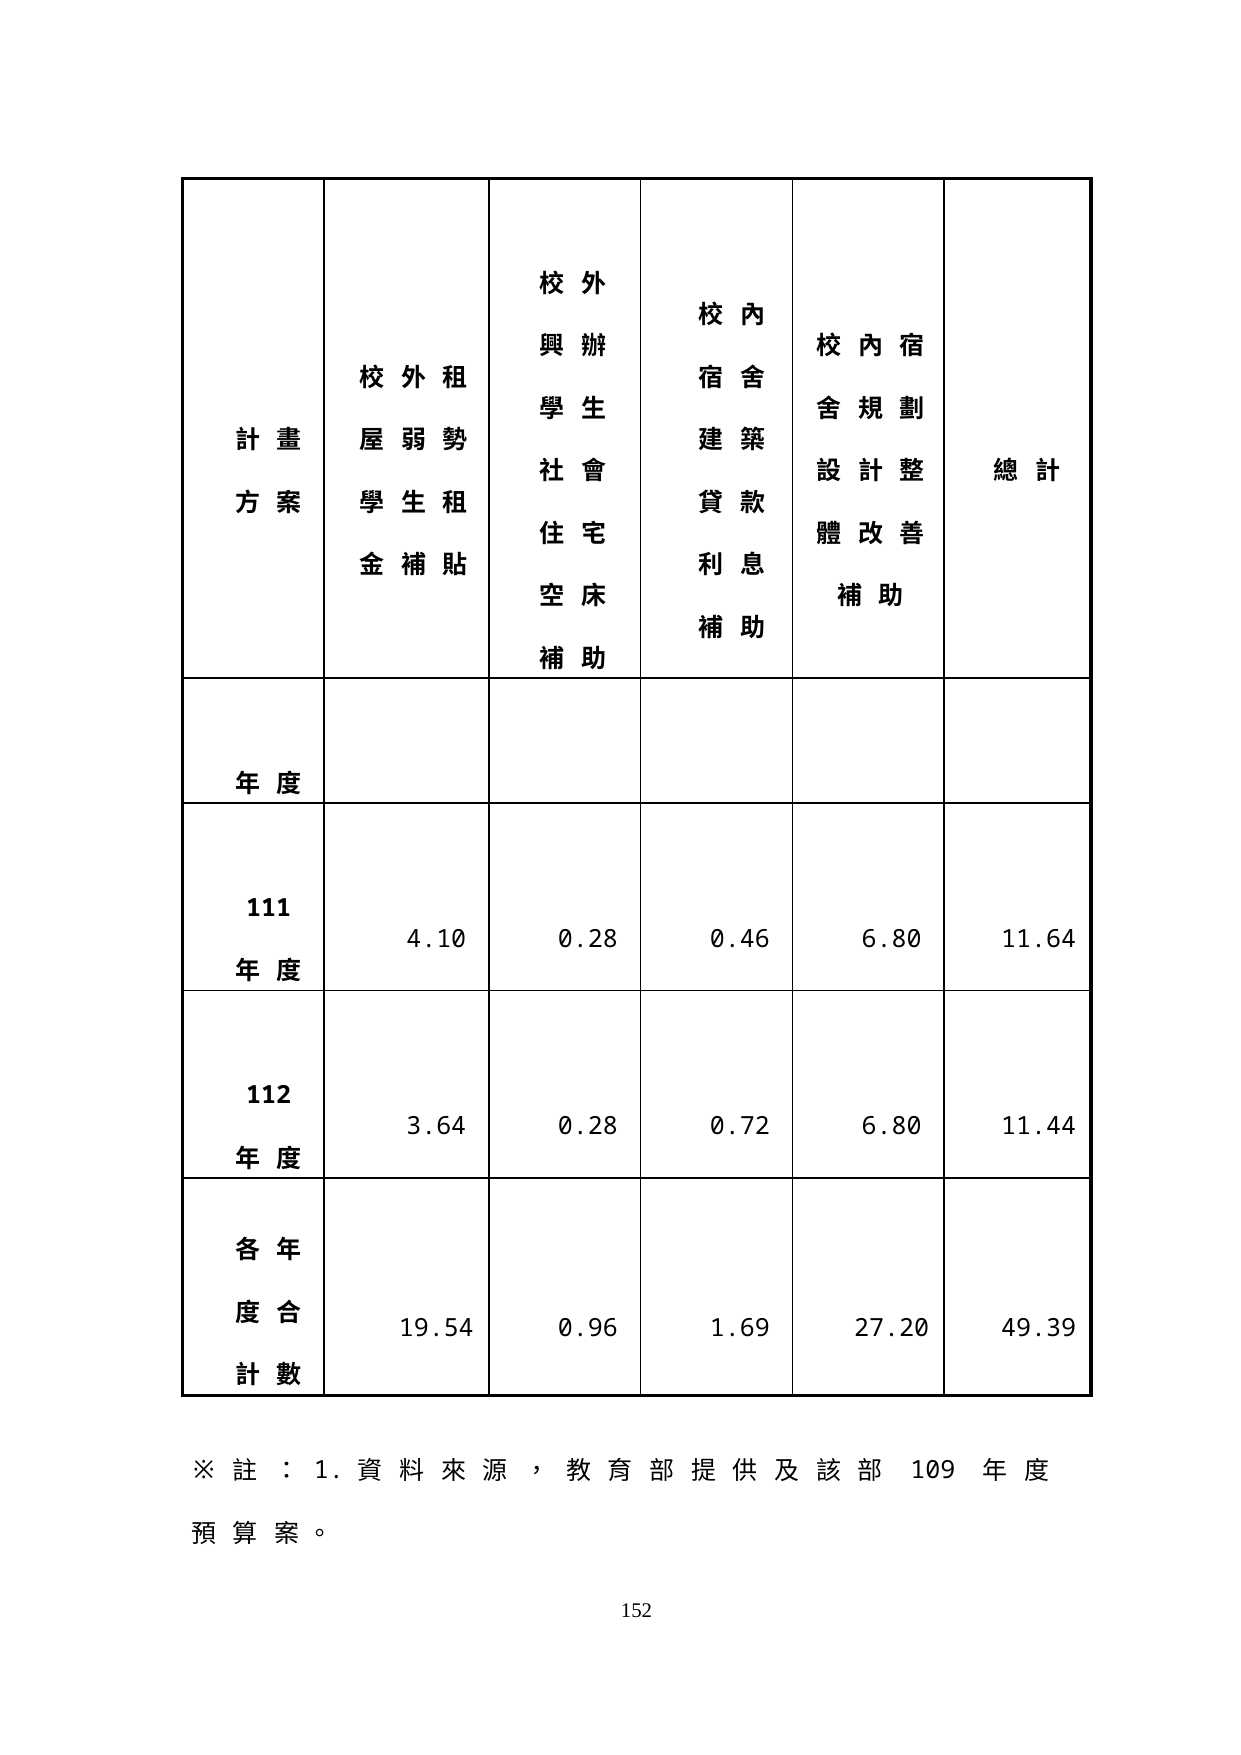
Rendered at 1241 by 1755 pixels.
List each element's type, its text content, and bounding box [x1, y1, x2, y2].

table_cell 19.54 [325, 1179, 488, 1393]
table_cell 0.28 [490, 991, 640, 1177]
table_cell 11.64 [945, 804, 1089, 990]
table_cell [641, 679, 792, 802]
table_cell [490, 679, 640, 802]
table_cell [945, 679, 1089, 802]
table_cell 0.72 [641, 991, 792, 1177]
table_cell 1.69 [641, 1179, 792, 1393]
table_cell 0.96 [490, 1179, 640, 1393]
table_cell 112年度 [184, 991, 323, 1177]
table_cell 各年度合計數 [184, 1179, 323, 1393]
table_cell 6.80 [793, 991, 943, 1177]
table_cell 0.46 [641, 804, 792, 990]
table_cell 27.20 [793, 1179, 943, 1393]
table_cell 0.28 [490, 804, 640, 990]
table_header 校外興辦學生社會住宅空床補助 [490, 180, 640, 677]
table_cell 49.39 [945, 1179, 1089, 1393]
table_cell [325, 679, 488, 802]
table_header 總計 [945, 180, 1089, 677]
table_header 校外租屋弱勢學生租金補貼 [325, 180, 488, 677]
text ※註：1.資料來源，教育部提供及該部109年度預算案。 [183, 1427, 1058, 1552]
table_cell [793, 679, 943, 802]
table_cell 4.10 [325, 804, 488, 990]
table_cell 6.80 [793, 804, 943, 990]
table_cell 111年度 [184, 804, 323, 990]
table_cell 11.44 [945, 991, 1089, 1177]
table_header 校內宿舍規劃設計整體改善補助 [793, 180, 943, 677]
table_header 計畫方案 [184, 180, 323, 677]
table_cell 3.64 [325, 991, 488, 1177]
table_header 校內宿舍建築貸款利息補助 [641, 180, 792, 677]
table_cell 年度 [184, 679, 323, 802]
